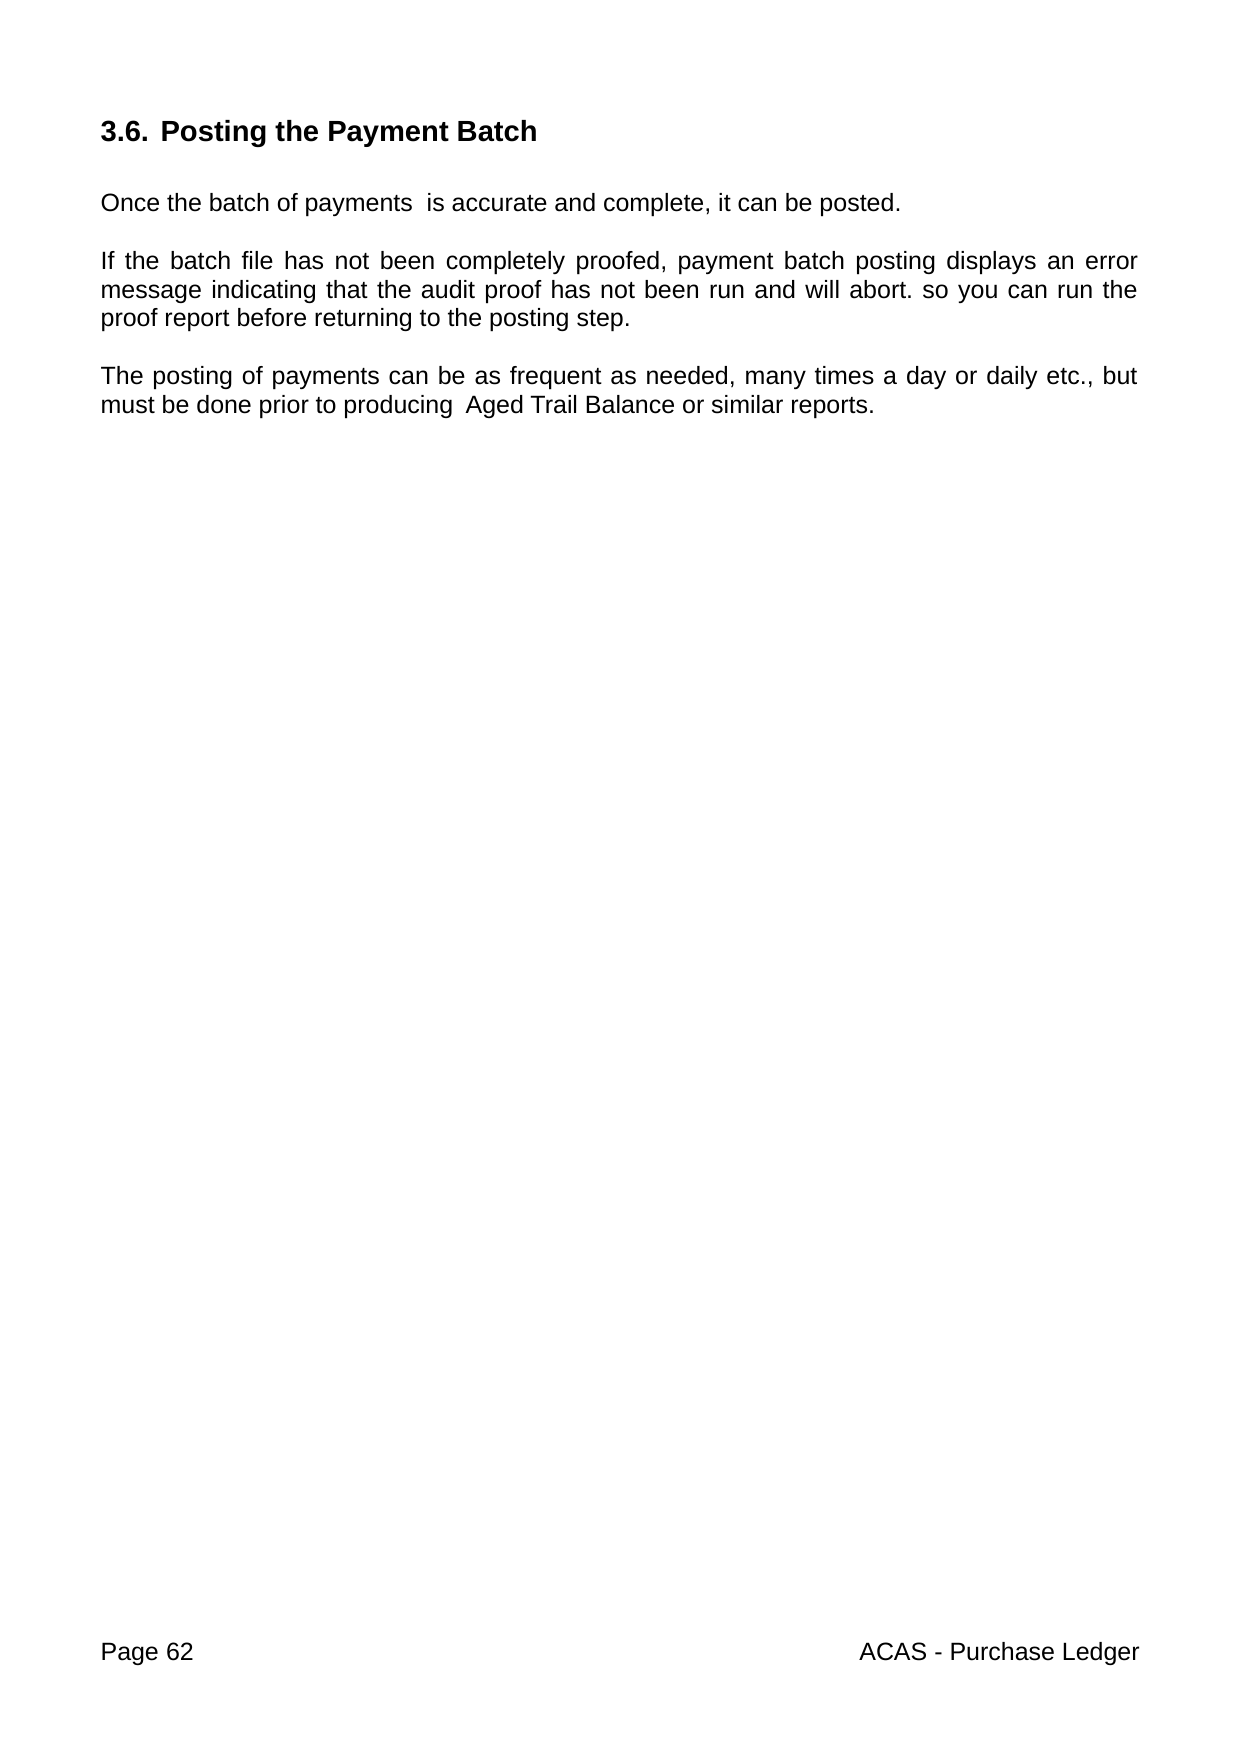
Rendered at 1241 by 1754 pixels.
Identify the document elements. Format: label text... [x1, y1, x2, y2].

text The posting of payments can be as frequent as needed, many times a day or daily etc., but must be done prior to producing Aged Trail Balance or similar reports. [100, 361, 1140, 418]
text Once the batch of payments is accurate and complete, it can be posted. [100, 188, 1140, 217]
text If the batch file has not been completely proofed, payment batch posting displays an error message indicating that the audit proof has not been run and will abort. so you can run the proof report before returning to the posting step. [100, 246, 1140, 332]
subtitle Posting the Payment Batch [100, 113, 1140, 147]
